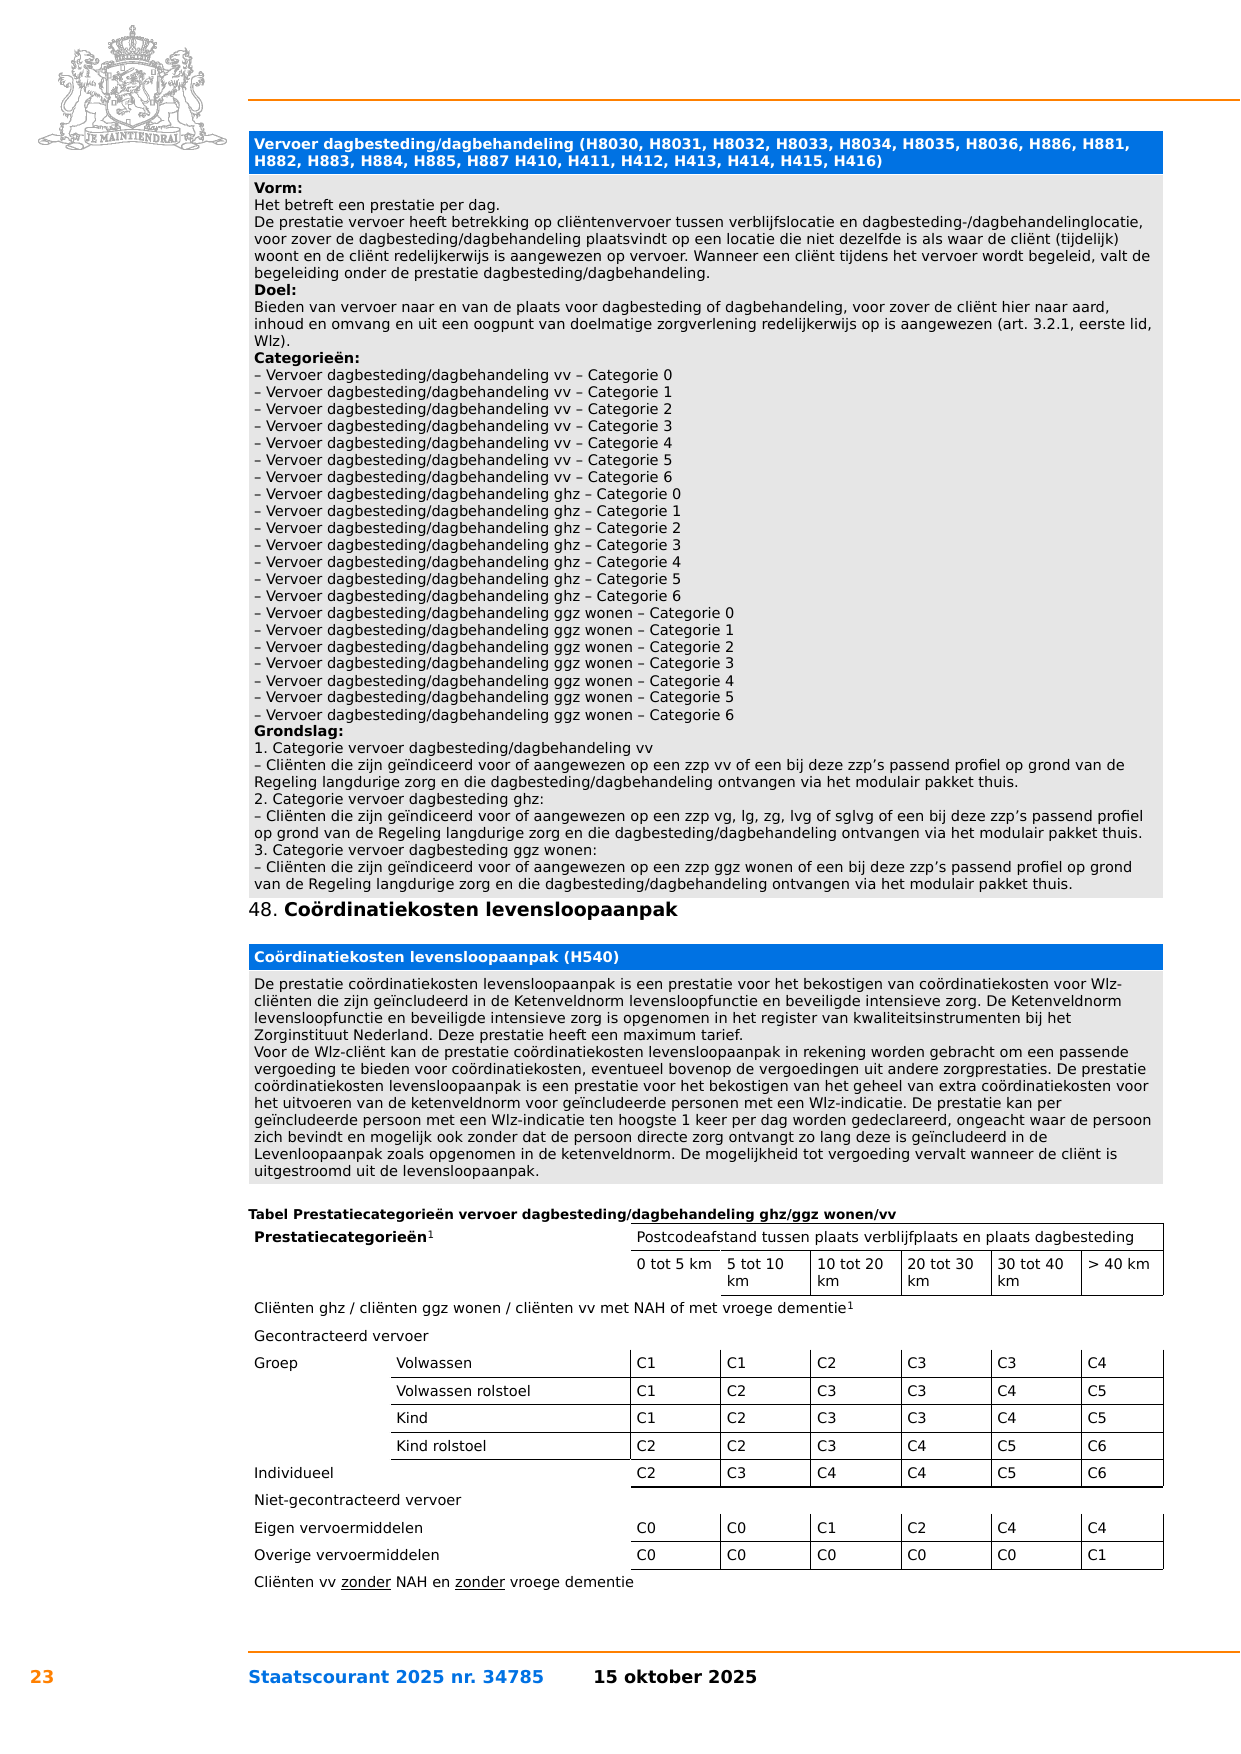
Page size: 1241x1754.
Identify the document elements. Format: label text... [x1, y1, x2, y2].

table_cell C2 [631, 1433, 720, 1459]
table_cell Overige vervoermiddelen [249, 1542, 630, 1569]
table_cell C4 [992, 1378, 1081, 1404]
table_cell C1 [811, 1515, 901, 1541]
table_cell Individueel [249, 1460, 630, 1486]
text 48. Coördinatiekosten levensloopaanpak [248, 899, 1163, 921]
table_cell C3 [811, 1378, 901, 1404]
table_cell C5 [1082, 1378, 1163, 1404]
table_cell C2 [902, 1515, 991, 1541]
table_cell C0 [721, 1542, 810, 1569]
table_cell Cliënten vv zonder NAH en zonder vroege dementie [249, 1570, 1163, 1596]
table_cell C4 [992, 1405, 1081, 1432]
picture [38, 25, 227, 150]
table_cell C2 [631, 1460, 720, 1486]
table_cell C0 [631, 1542, 720, 1569]
table_header Tabel Prestatiecategorieën vervoer dagbesteding/dagbehandeling ghz/ggz wonen/vv [248, 1207, 1163, 1223]
table_cell Prestatiecategorieën1 [249, 1224, 630, 1295]
table_cell [249, 1433, 390, 1459]
table_cell 5 tot 10 km [721, 1251, 810, 1295]
table_cell C3 [902, 1405, 991, 1432]
table_cell C3 [902, 1378, 991, 1404]
table_header Vervoer dagbesteding/dagbehandeling (H8030, H8031, H8032, H8033, H8034, H8035, H8036, H886, H881, H882, H883, H884, H885, H887 H410, H411, H412, H413, H414, H415, H416) [249, 131, 1163, 174]
table_cell C0 [992, 1542, 1081, 1569]
table_cell C2 [811, 1351, 901, 1377]
table_cell Volwassen rolstoel [391, 1378, 630, 1404]
table_cell Eigen vervoermiddelen [249, 1515, 630, 1541]
table_cell Gecontracteerd vervoer [249, 1323, 1163, 1349]
table_cell C1 [631, 1405, 720, 1432]
table_cell C5 [992, 1460, 1081, 1486]
table_cell C5 [992, 1433, 1081, 1459]
table_cell C4 [902, 1460, 991, 1486]
table_cell C6 [1082, 1460, 1163, 1486]
table_cell Cliënten ghz / cliënten ggz wonen / cliënten vv met NAH of met vroege dementie1 [249, 1296, 1163, 1322]
table_cell C4 [811, 1460, 901, 1486]
table_cell C2 [721, 1378, 810, 1404]
table_cell 10 tot 20 km [811, 1251, 901, 1295]
table_cell [249, 1405, 390, 1432]
table_cell Groep [249, 1351, 390, 1377]
table_cell Postcodeafstand tussen plaats verblijfplaats en plaats dagbesteding [631, 1224, 1163, 1250]
table_cell C4 [1082, 1351, 1163, 1377]
table_cell C3 [721, 1460, 810, 1486]
table_cell Niet-gecontracteerd vervoer [249, 1488, 1163, 1514]
table_cell C6 [1082, 1433, 1163, 1459]
table_cell 20 tot 30 km [902, 1251, 991, 1295]
table_cell 30 tot 40 km [992, 1251, 1081, 1295]
table_cell C3 [811, 1405, 901, 1432]
table_cell C3 [902, 1351, 991, 1377]
table_cell C1 [631, 1378, 720, 1404]
table_cell C4 [1082, 1515, 1163, 1541]
table_header Coördinatiekosten levensloopaanpak (H540) [249, 944, 1163, 970]
table_cell C4 [902, 1433, 991, 1459]
table_cell Volwassen [391, 1351, 630, 1377]
table_cell Vorm: Het betreft een prestatie per dag. De prestatie vervoer heeft betrekking op cliëntenvervoer tussen verblijfslocatie en dagbesteding-/dagbehandelinglocatie, voor zover de dagbesteding/dagbehandeling plaatsvindt op een locatie die niet dezelfde is als waar de cliënt (tijdelijk) woont en de cliënt redelijkerwijs is aangewezen op vervoer. Wanneer een cliënt tijdens het vervoer wordt begeleid, valt de begeleiding onder de prestatie dagbesteding/dagbehandeling. Doel: Bieden van vervoer naar en van de plaats voor dagbesteding of dagbehandeling, voor zover de cliënt hier naar aard, inhoud en omvang en uit een oogpunt van doelmatige zorgverlening redelijkerwijs op is aangewezen (art. 3.2.1, eerste lid, Wlz). Categorieën: – Vervoer dagbesteding/dagbehandeling vv – Categorie 0 – Vervoer dagbesteding/dagbehandeling vv – Categorie 1 – Vervoer dagbesteding/dagbehandeling vv – Categorie 2 – Vervoer dagbesteding/dagbehandeling vv – Categorie 3 – Vervoer dagbesteding/dagbehandeling vv – Categorie 4 – Vervoer dagbesteding/dagbehandeling vv – Categorie 5 – Vervoer dagbesteding/dagbehandeling vv – Categorie 6 – Vervoer dagbesteding/dagbehandeling ghz – Categorie 0 – Vervoer dagbesteding/dagbehandeling ghz – Categorie 1 – Vervoer dagbesteding/dagbehandeling ghz – Categorie 2 – Vervoer dagbesteding/dagbehandeling ghz – Categorie 3 – Vervoer dagbesteding/dagbehandeling ghz – Categorie 4 – Vervoer dagbesteding/dagbehandeling ghz – Categorie 5 – Vervoer dagbesteding/dagbehandeling ghz – Categorie 6 – Vervoer dagbesteding/dagbehandeling ggz wonen – Categorie 0 – Vervoer dagbesteding/dagbehandeling ggz wonen – Categorie 1 – Vervoer dagbesteding/dagbehandeling ggz wonen – Categorie 2 – Vervoer dagbesteding/dagbehandeling ggz wonen – Categorie 3 – Vervoer dagbesteding/dagbehandeling ggz wonen – Categorie 4 – Vervoer dagbesteding/dagbehandeling ggz wonen – Categorie 5 – Vervoer dagbesteding/dagbehandeling ggz wonen – Categorie 6 Grondslag: 1. Categorie vervoer dagbesteding/dagbehandeling vv – Cliënten die zijn geïndiceerd voor of aangewezen op een zzp vv of een bij deze zzp’s passend profiel op grond van de Regeling langdurige zorg en die dagbesteding/dagbehandeling ontvangen via het modulair pakket thuis. 2. Categorie vervoer dagbesteding ghz: – Cliënten die zijn geïndiceerd voor of aangewezen op een zzp vg, lg, zg, lvg of sglvg of een bij deze zzp’s passend profiel op grond van de Regeling langdurige zorg en die dagbesteding/dagbehandeling ontvangen via het modulair pakket thuis. 3. Categorie vervoer dagbesteding ggz wonen: – Cliënten die zijn geïndiceerd voor of aangewezen op een zzp ggz wonen of een bij deze zzp’s passend profiel op grond van de Regeling langdurige zorg en die dagbesteding/dagbehandeling ontvangen via het modulair pakket thuis. [249, 175, 1163, 898]
table_cell C1 [1082, 1542, 1163, 1569]
table_cell C0 [811, 1542, 901, 1569]
table_cell C1 [721, 1351, 810, 1377]
table_cell C3 [811, 1433, 901, 1459]
table_cell C3 [992, 1351, 1081, 1377]
table_cell C1 [631, 1351, 720, 1377]
table_cell 0 tot 5 km [631, 1251, 720, 1295]
table_cell Kind rolstoel [391, 1433, 630, 1459]
table_cell [249, 1378, 390, 1404]
table_cell C0 [721, 1515, 810, 1541]
table_cell C0 [631, 1515, 720, 1541]
table_cell C4 [992, 1515, 1081, 1541]
table_cell C2 [721, 1405, 810, 1432]
table_cell De prestatie coördinatiekosten levensloopaanpak is een prestatie voor het bekostigen van coördinatiekosten voor Wlz-cliënten die zijn geïncludeerd in de Ketenveldnorm levensloopfunctie en beveiligde intensieve zorg. De Ketenveldnorm levensloopfunctie en beveiligde intensieve zorg is opgenomen in het register van kwaliteitsinstrumenten bij het Zorginstituut Nederland. Deze prestatie heeft een maximum tarief. Voor de Wlz-cliënt kan de prestatie coördinatiekosten levensloopaanpak in rekening worden gebracht om een passende vergoeding te bieden voor coördinatiekosten, eventueel bovenop de vergoedingen uit andere zorgprestaties. De prestatie coördinatiekosten levensloopaanpak is een prestatie voor het bekostigen van het geheel van extra coördinatiekosten voor het uitvoeren van de ketenveldnorm voor geïncludeerde personen met een Wlz-indicatie. De prestatie kan per geïncludeerde persoon met een Wlz-indicatie ten hoogste 1 keer per dag worden gedeclareerd, ongeacht waar de persoon zich bevindt en mogelijk ook zonder dat de persoon directe zorg ontvangt zo lang deze is geïncludeerd in de Levenloopaanpak zoals opgenomen in de ketenveldnorm. De mogelijkheid tot vergoeding vervalt wanneer de cliënt is uitgestroomd uit de levensloopaanpak. [249, 971, 1163, 1184]
table_cell C2 [721, 1433, 810, 1459]
table_cell > 40 km [1082, 1251, 1163, 1295]
table_cell C5 [1082, 1405, 1163, 1432]
table_cell C0 [902, 1542, 991, 1569]
table_cell Kind [391, 1405, 630, 1432]
